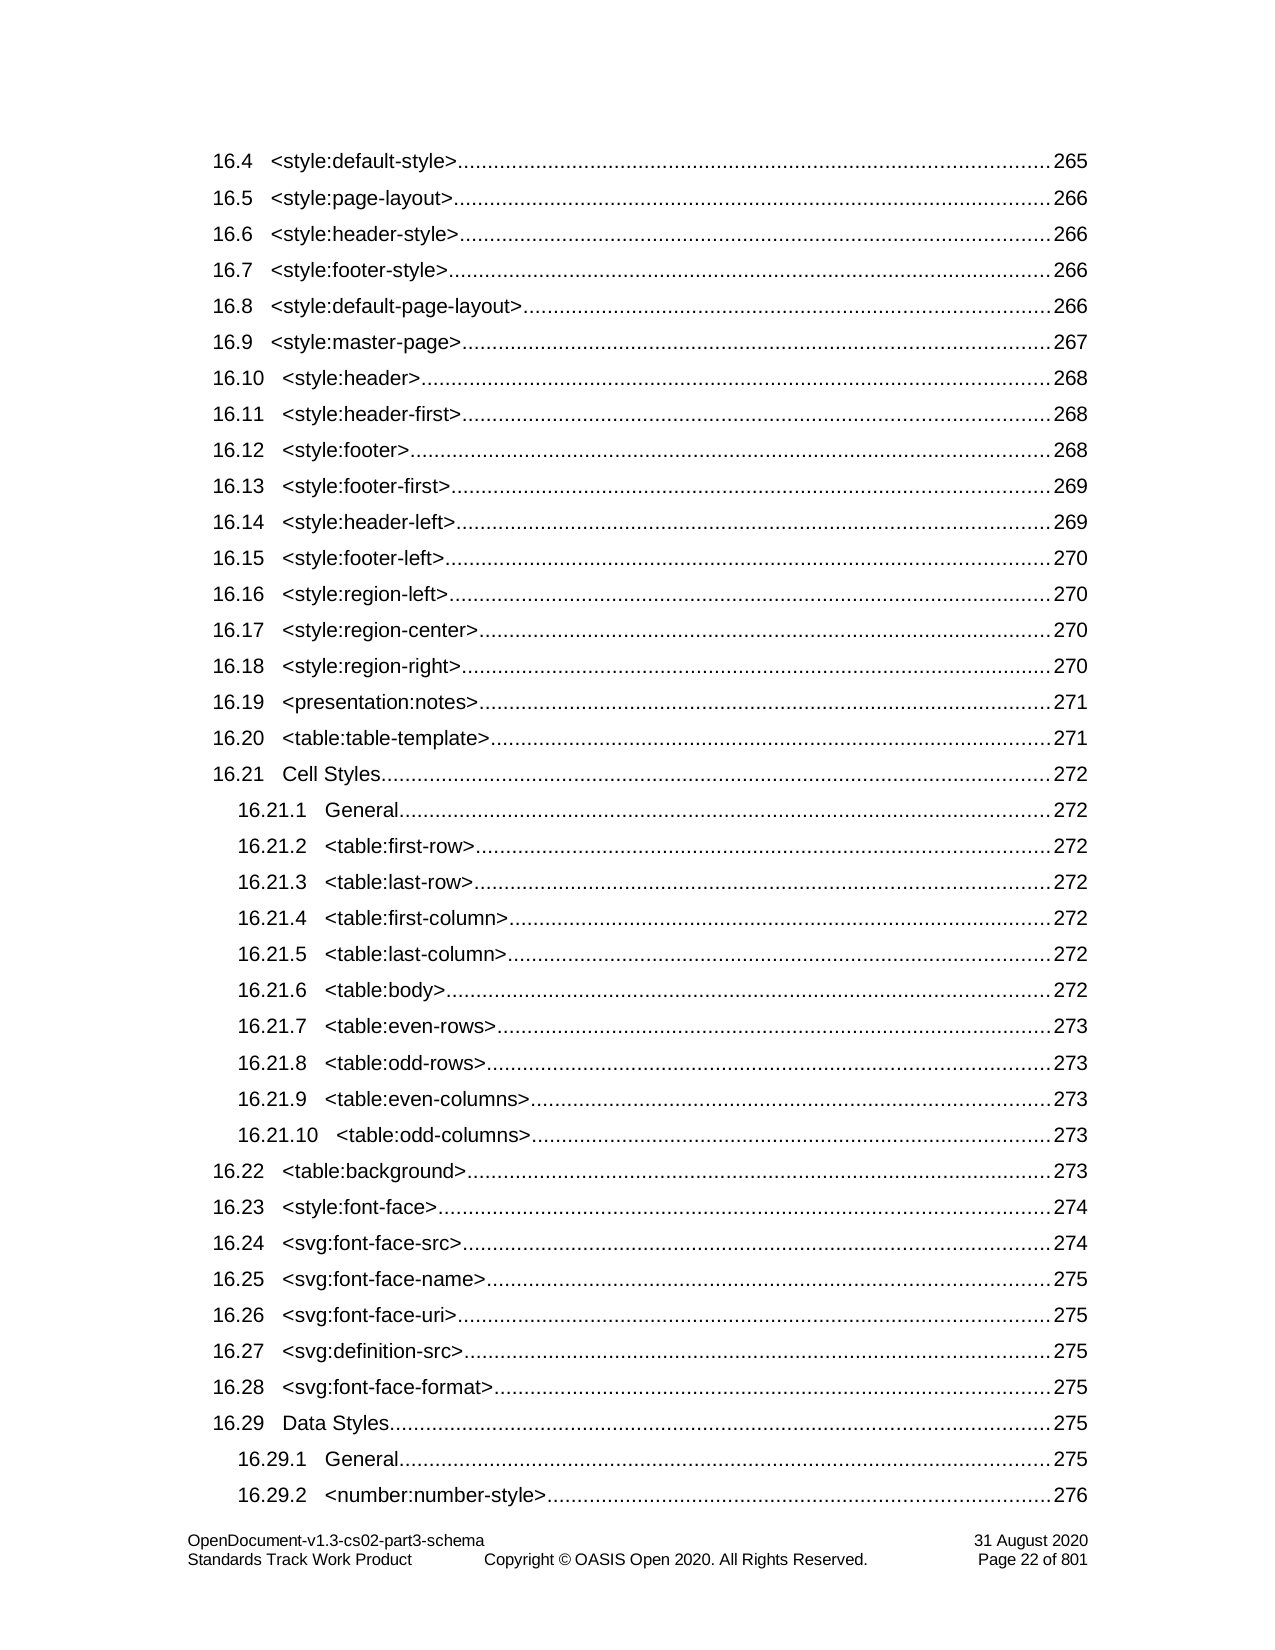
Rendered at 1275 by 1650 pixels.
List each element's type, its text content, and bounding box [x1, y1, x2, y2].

text 16.21 Cell Styles 272 [212, 763, 1088, 786]
text 16.22 <table:background> 273 [212, 1159, 1088, 1183]
text 16.21.5 <table:last-column> 272 [237, 943, 1088, 966]
text 16.21.2 <table:first-row> 272 [237, 835, 1088, 858]
text 16.6 <style:header-style> 266 [212, 222, 1088, 246]
text 16.21.3 <table:last-row> 272 [237, 871, 1088, 894]
text 16.24 <svg:font-face-src> 274 [212, 1231, 1088, 1255]
text 16.21.9 <table:even-columns> 273 [237, 1087, 1088, 1111]
text 16.16 <style:region-left> 270 [212, 582, 1088, 606]
text 16.25 <svg:font-face-name> 275 [212, 1267, 1088, 1291]
text 16.21.1 General 272 [237, 799, 1088, 822]
text 16.13 <style:footer-first> 269 [212, 474, 1088, 498]
text 16.4 <style:default-style> 265 [212, 150, 1088, 173]
text 16.11 <style:header-first> 268 [212, 402, 1088, 426]
text 16.21.10 <table:odd-columns> 273 [237, 1123, 1088, 1147]
text 16.12 <style:footer> 268 [212, 438, 1088, 462]
text 16.21.4 <table:first-column> 272 [237, 907, 1088, 930]
text 16.23 <style:font-face> 274 [212, 1195, 1088, 1219]
text 16.29.2 <number:number-style> 276 [237, 1483, 1088, 1507]
text 16.28 <svg:font-face-format> 275 [212, 1375, 1088, 1399]
text 16.29.1 General 275 [237, 1447, 1088, 1471]
text 16.8 <style:default-page-layout> 266 [212, 294, 1088, 318]
text 16.27 <svg:definition-src> 275 [212, 1339, 1088, 1363]
text 16.14 <style:header-left> 269 [212, 510, 1088, 534]
text 16.15 <style:footer-left> 270 [212, 546, 1088, 570]
text 16.7 <style:footer-style> 266 [212, 258, 1088, 282]
text 16.17 <style:region-center> 270 [212, 618, 1088, 642]
text 16.29 Data Styles 275 [212, 1411, 1088, 1435]
text 16.26 <svg:font-face-uri> 275 [212, 1303, 1088, 1327]
text 16.9 <style:master-page> 267 [212, 330, 1088, 354]
text 16.19 <presentation:notes> 271 [212, 691, 1088, 714]
text 16.21.6 <table:body> 272 [237, 979, 1088, 1002]
text 16.20 <table:table-template> 271 [212, 727, 1088, 750]
text 16.10 <style:header> 268 [212, 366, 1088, 390]
text 16.5 <style:page-layout> 266 [212, 186, 1088, 209]
text 16.18 <style:region-right> 270 [212, 654, 1088, 678]
text 16.21.7 <table:even-rows> 273 [237, 1015, 1088, 1038]
text 16.21.8 <table:odd-rows> 273 [237, 1051, 1088, 1074]
